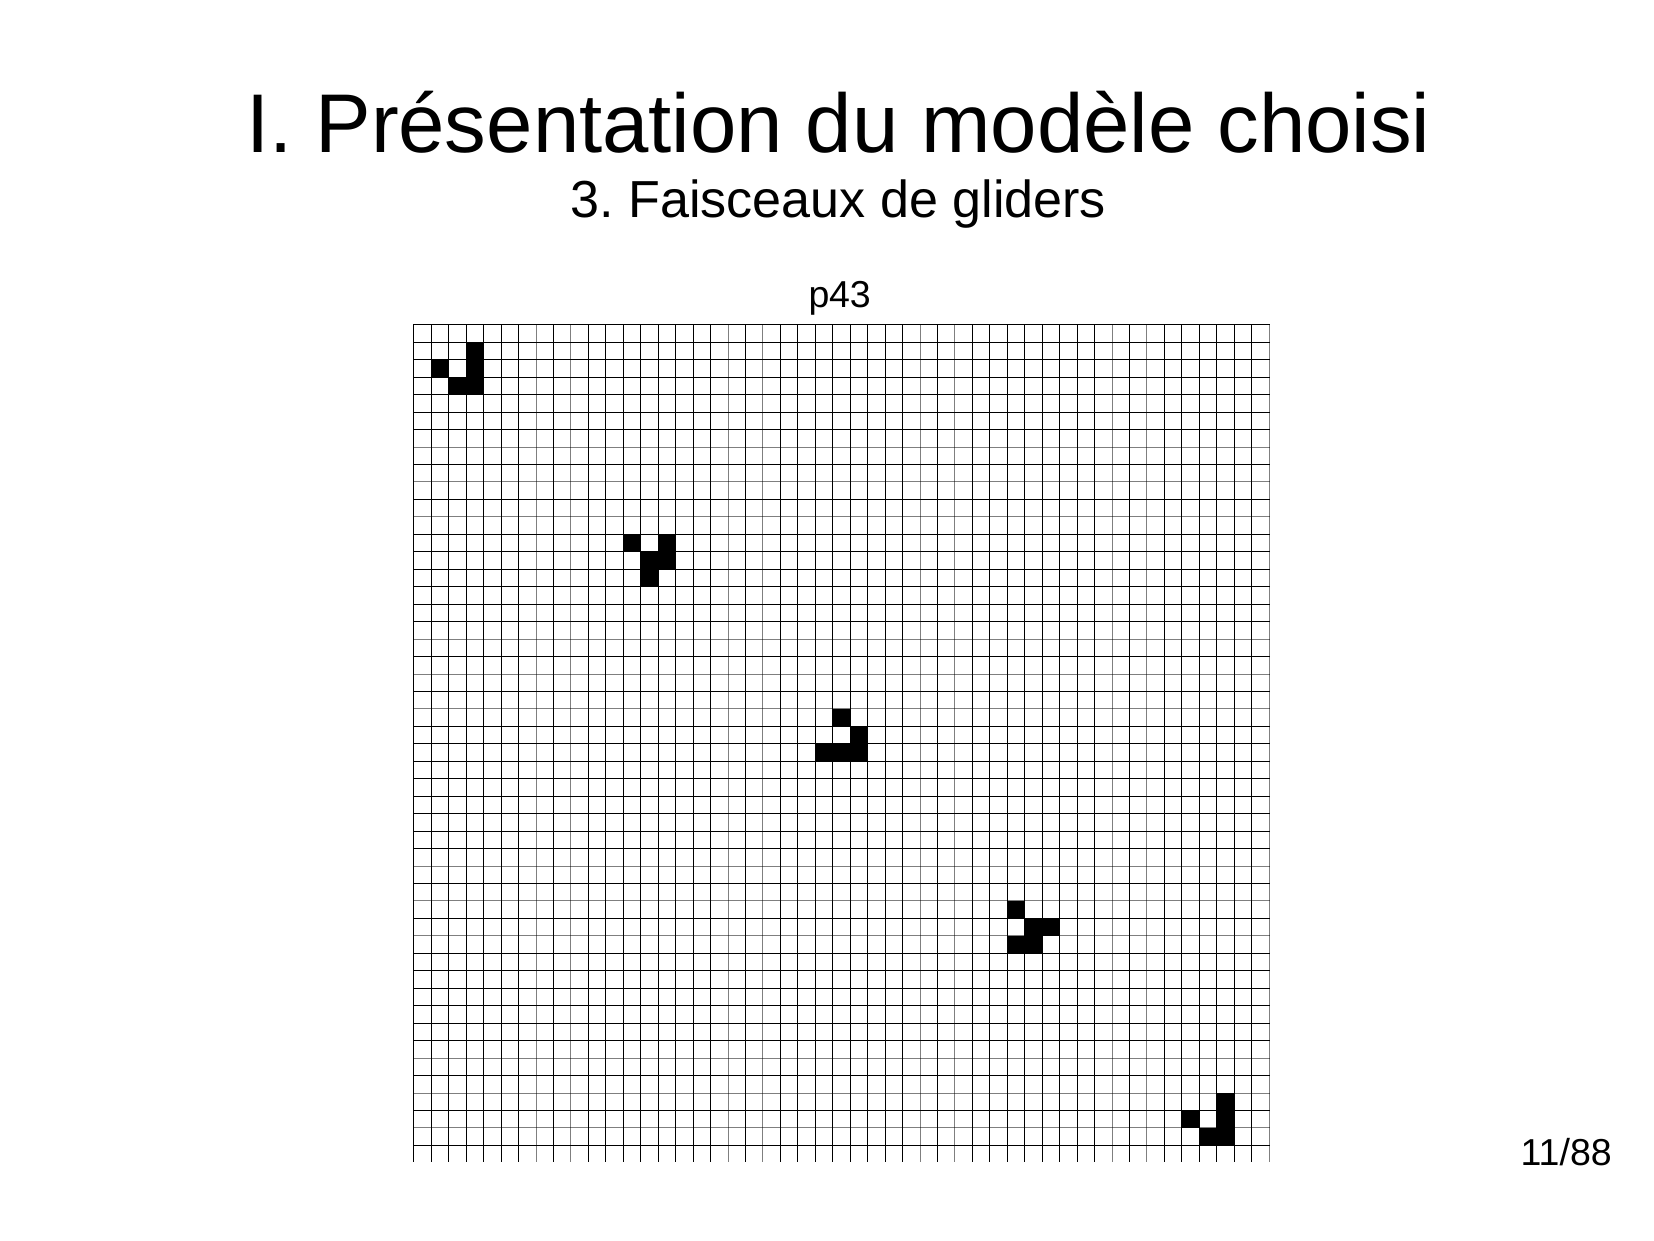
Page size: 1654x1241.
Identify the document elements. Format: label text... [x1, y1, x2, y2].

title I. Présentation du modèle choisi 3. Faisceaux de gliders [82, 49, 1595, 257]
text_box p43 [793, 265, 886, 323]
picture [413, 324, 1270, 1162]
text_box <number>/88 [1505, 1124, 1654, 1182]
